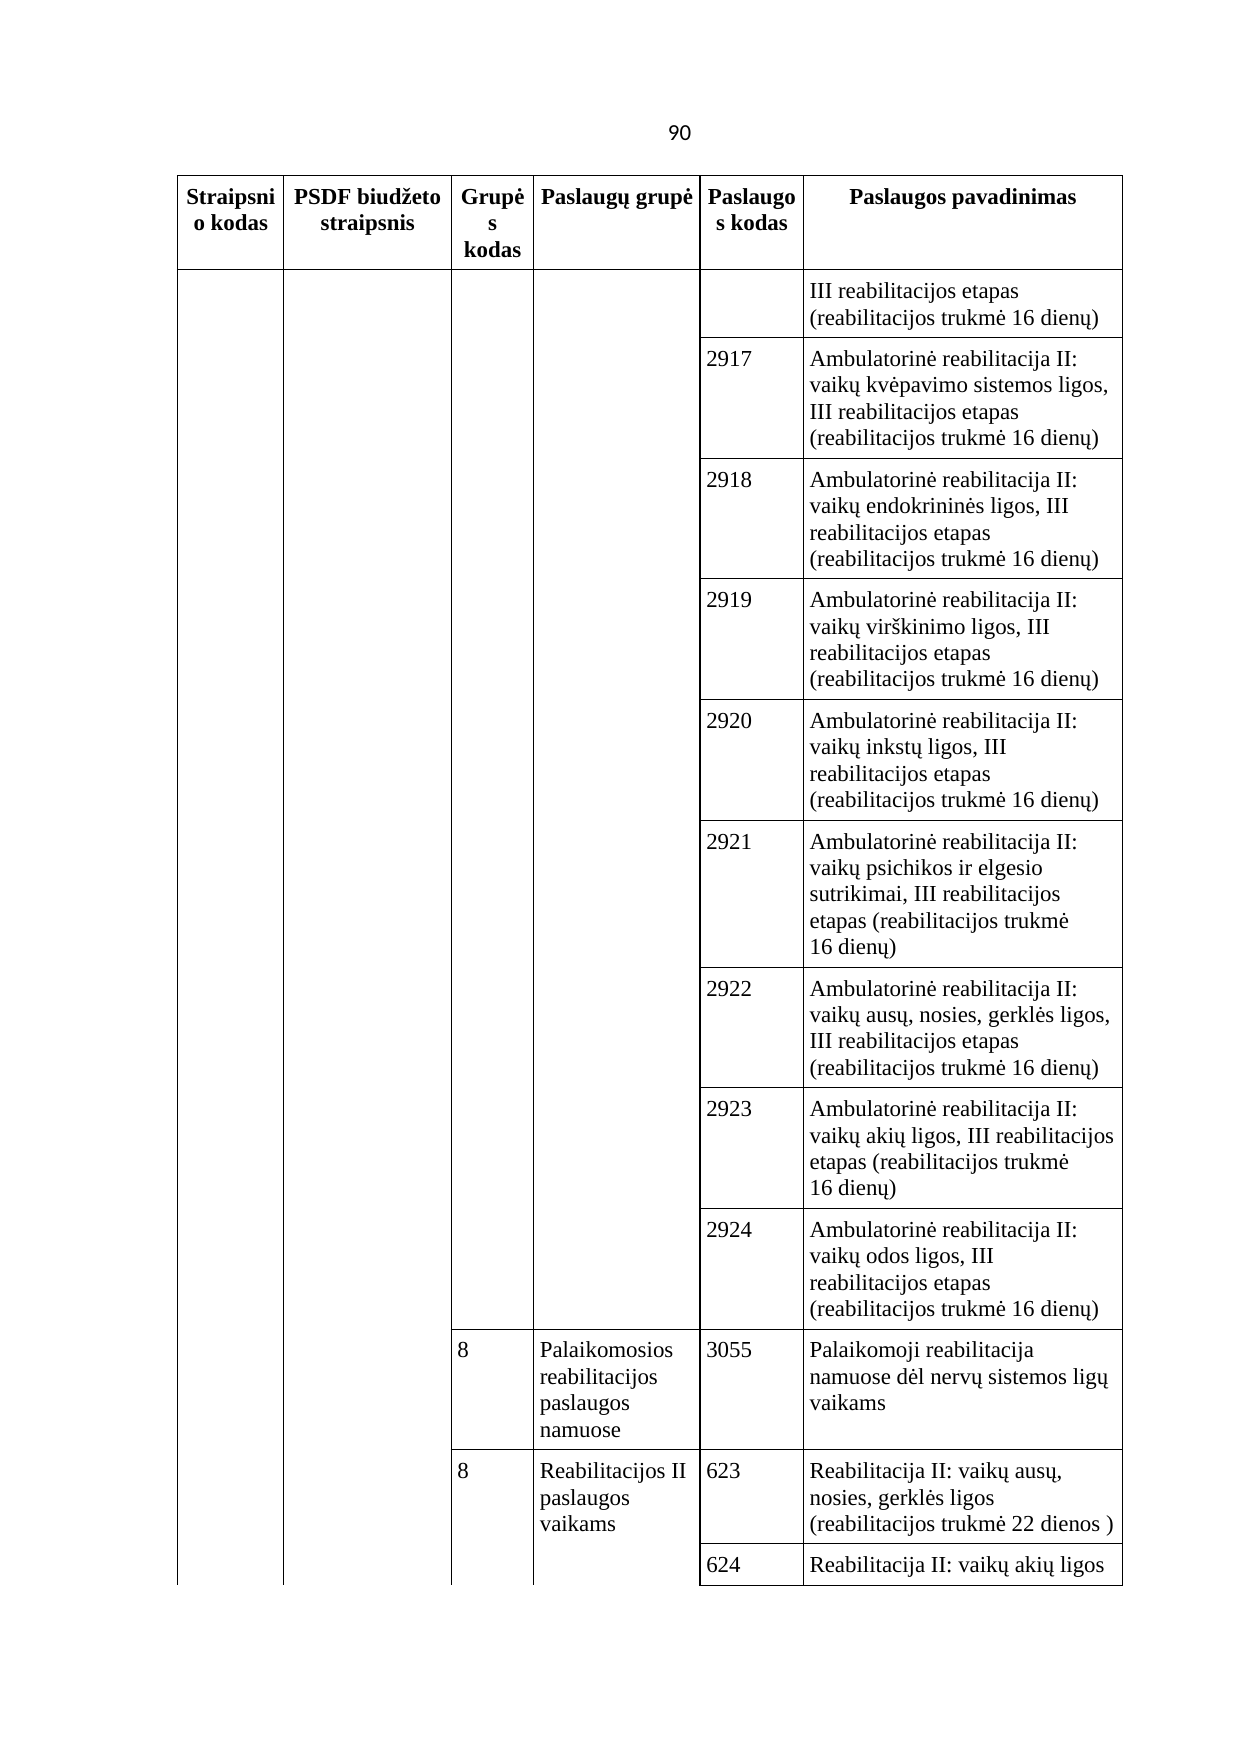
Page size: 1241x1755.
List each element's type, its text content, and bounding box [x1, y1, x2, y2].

table_cell [178, 967, 283, 1087]
table_cell Ambulatorinė reabilitacija II: vaikų ausų, nosies, gerklės ligos, III reabilitacijos etapas (reabilitacijos trukmė 16 dienų) [804, 968, 1122, 1087]
table_cell Ambulatorinė reabilitacija II: vaikų odos ligos, III reabilitacijos etapas (reabilitacijos trukmė 16 dienų) [804, 1209, 1122, 1328]
table_header Paslaugos pavadinimas [804, 176, 1122, 269]
table_cell [701, 270, 803, 337]
table_cell 2923 [701, 1088, 803, 1208]
table_cell Ambulatorinė reabilitacija II: vaikų inkstų ligos, III reabilitacijos etapas (reabilitacijos trukmė 16 dienų) [804, 700, 1122, 819]
table_cell 2924 [701, 1209, 803, 1328]
table_cell Palaikomosios reabilitacijos paslaugos namuose [534, 1330, 699, 1449]
table_cell [284, 270, 451, 337]
table_cell [284, 820, 451, 967]
table_cell [178, 337, 283, 458]
table_cell [284, 699, 451, 819]
table_cell 2919 [701, 579, 803, 699]
table_cell [284, 1329, 451, 1449]
table_cell Reabilitacija II: vaikų akių ligos [804, 1544, 1122, 1585]
table_cell [534, 699, 699, 819]
table_cell [284, 458, 451, 578]
table_cell Ambulatorinė reabilitacija II: vaikų akių ligos, III reabilitacijos etapas (reabilitacijos trukmė 16 dienų) [804, 1088, 1122, 1208]
table_header Paslaugų grupė [534, 176, 699, 269]
table_cell [284, 1449, 451, 1543]
table_cell [284, 578, 451, 699]
table_cell 3055 [701, 1330, 803, 1449]
table_cell [178, 1087, 283, 1208]
table_cell Palaikomoji reabilitacija namuose dėl nervų sistemos ligų vaikams [804, 1330, 1122, 1449]
table_cell 623 [701, 1450, 803, 1543]
table_cell [534, 967, 699, 1087]
table_cell [178, 270, 283, 337]
table_cell [284, 967, 451, 1087]
table_cell [452, 578, 533, 699]
table_cell 8 [452, 1330, 533, 1449]
table_cell [452, 458, 533, 578]
table_cell [534, 820, 699, 967]
table_cell [178, 458, 283, 578]
table_cell [178, 578, 283, 699]
table_cell 624 [701, 1544, 803, 1585]
table_cell [178, 1543, 283, 1585]
table_cell [452, 337, 533, 458]
table_cell [178, 1208, 283, 1328]
table_cell [534, 1208, 699, 1328]
table_cell 2918 [701, 459, 803, 578]
table_cell [534, 337, 699, 458]
table_cell [178, 820, 283, 967]
table_cell [284, 337, 451, 458]
table_cell Reabilitacija II: vaikų ausų, nosies, gerklės ligos (reabilitacijos trukmė 22 dienos ) [804, 1450, 1122, 1543]
table_cell 8 [452, 1450, 533, 1543]
table_cell Reabilitacijos II paslaugos vaikams [534, 1450, 699, 1543]
table_cell [534, 1087, 699, 1208]
table_cell Ambulatorinė reabilitacija II: vaikų kvėpavimo sistemos ligos, III reabilitacijos etapas (reabilitacijos trukmė 16 dienų) [804, 338, 1122, 458]
table_cell [284, 1208, 451, 1328]
table_cell [534, 1543, 699, 1585]
table_cell Ambulatorinė reabilitacija II: vaikų endokrininės ligos, III reabilitacijos etapas (reabilitacijos trukmė 16 dienų) [804, 459, 1122, 578]
table_cell III reabilitacijos etapas (reabilitacijos trukmė 16 dienų) [804, 270, 1122, 337]
table_cell Ambulatorinė reabilitacija II: vaikų psichikos ir elgesio sutrikimai, III reabilitacijos etapas (reabilitacijos trukmė 16 dienų) [804, 821, 1122, 967]
table_header Straipsnio kodas [178, 176, 283, 269]
table_cell [452, 699, 533, 819]
table_cell [284, 1543, 451, 1585]
table_header Grupės kodas [452, 176, 533, 269]
table_cell [452, 1087, 533, 1208]
table_cell 2920 [701, 700, 803, 819]
table_cell [534, 270, 699, 337]
table_header Paslaugos kodas [701, 176, 803, 269]
table_cell [284, 1087, 451, 1208]
table_cell [178, 1329, 283, 1449]
table_cell 2922 [701, 968, 803, 1087]
table_cell [534, 578, 699, 699]
table_cell [452, 967, 533, 1087]
table_cell [178, 699, 283, 819]
table_cell 2921 [701, 821, 803, 967]
table_cell Ambulatorinė reabilitacija II: vaikų virškinimo ligos, III reabilitacijos etapas (reabilitacijos trukmė 16 dienų) [804, 579, 1122, 699]
table_cell [452, 270, 533, 337]
table_cell [178, 1449, 283, 1543]
table_cell [452, 820, 533, 967]
table_header PSDF biudžeto straipsnis [284, 176, 451, 269]
table_cell [534, 458, 699, 578]
table_cell [452, 1208, 533, 1328]
table_cell 2917 [701, 338, 803, 458]
table_cell [452, 1543, 533, 1585]
